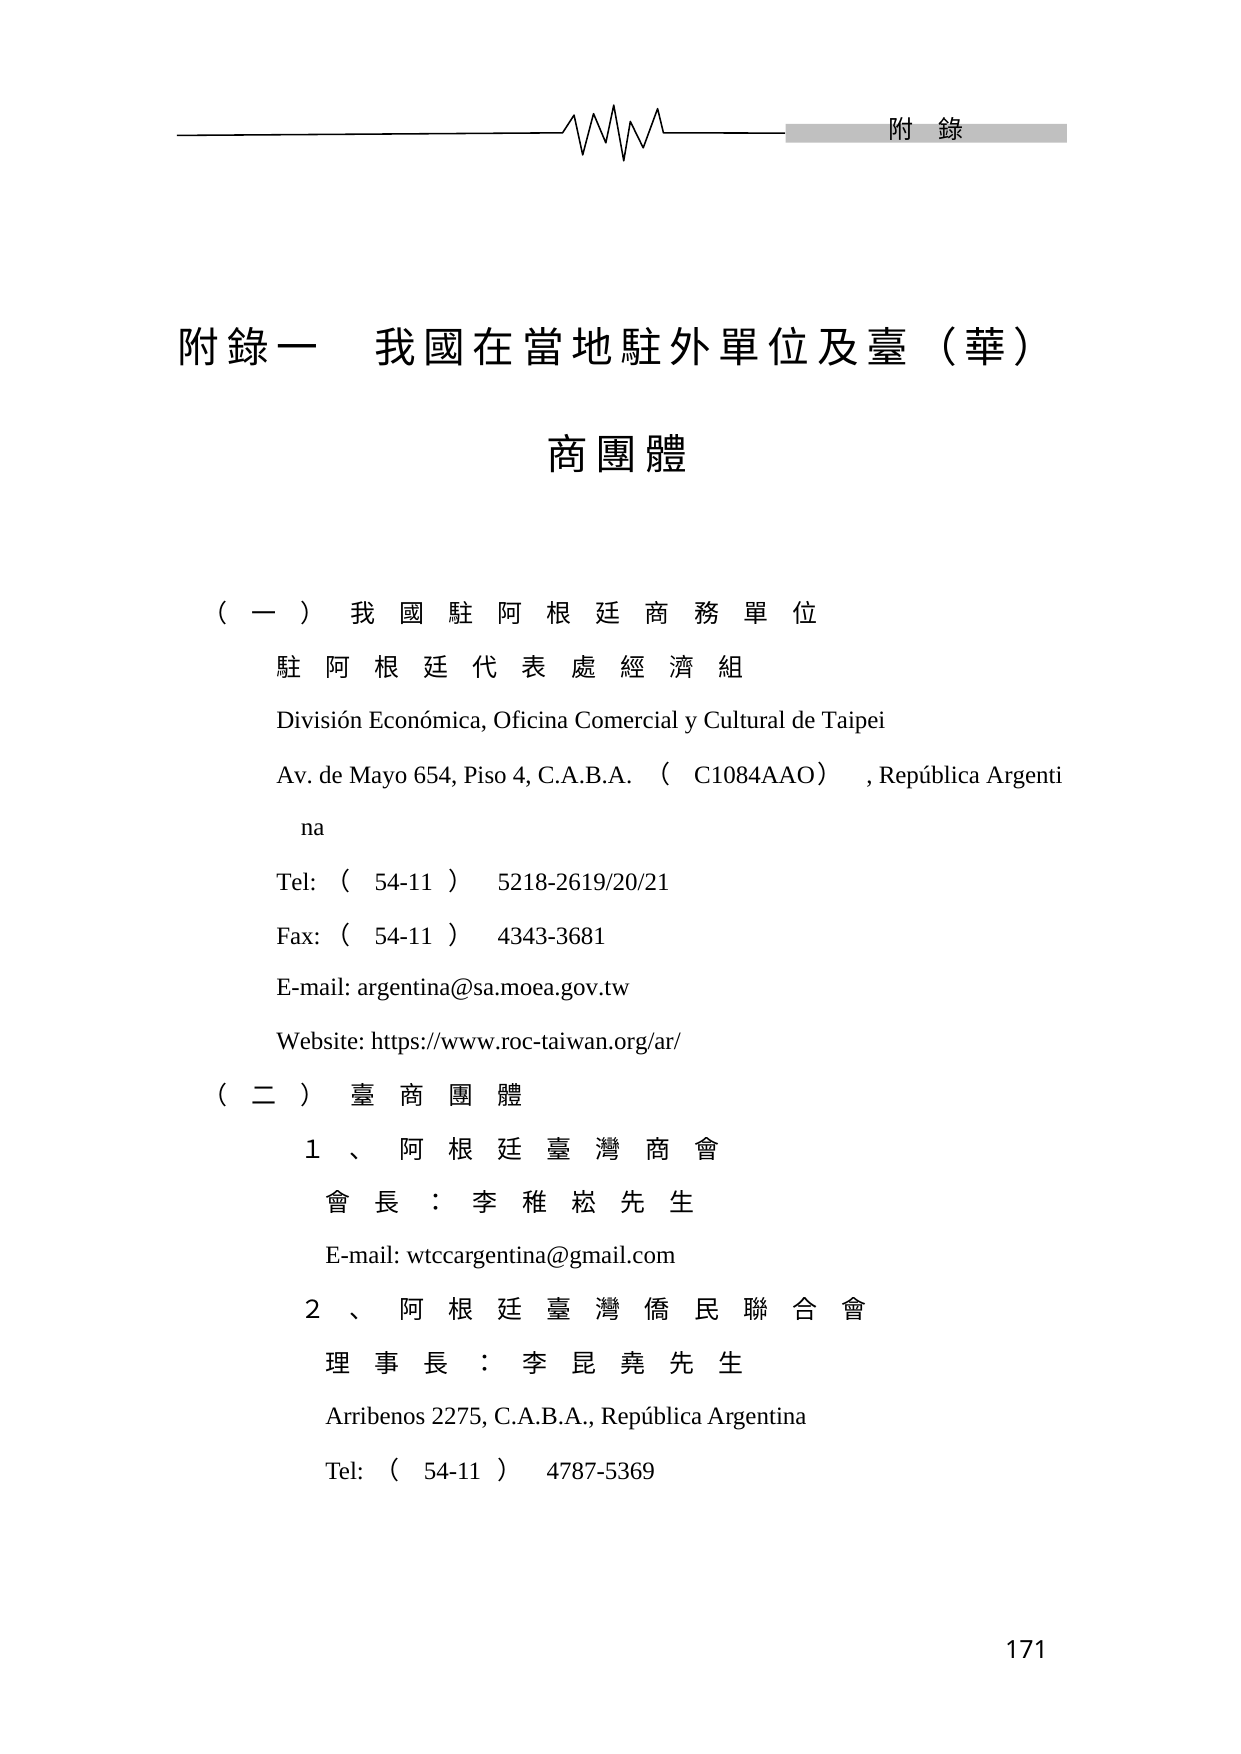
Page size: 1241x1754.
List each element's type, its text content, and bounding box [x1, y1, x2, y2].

text Av. de Mayo 654, Piso 4, C.A.B.A.（C1084AAO）, República Argentina [202, 746, 1063, 853]
text Tel:（54-11）4787-5369 [276, 1442, 1063, 1495]
text ２、阿根廷臺灣僑民聯合會 [276, 1281, 1063, 1335]
text １、阿根廷臺灣商會 [276, 1121, 1063, 1174]
text 會長：李稚崧先生 [276, 1174, 1063, 1228]
text Fax:（54-11）4343-3681 [202, 906, 1063, 960]
text Arribenos 2275, C.A.B.A., República Argentina [276, 1388, 1063, 1442]
subtitle 附錄一 我國在當地駐外單位及臺（華）商團體 [178, 291, 1063, 505]
text División Económica, Oficina Comercial y Cultural de Taipei [202, 692, 1063, 746]
text Website: https://www.roc-taiwan.org/ar/ [202, 1013, 1063, 1067]
text 理事長：李昆堯先生 [276, 1335, 1063, 1388]
text Tel:（54-11）5218-2619/20/21 [202, 853, 1063, 906]
text （二）臺商團體 [202, 1067, 1063, 1121]
text （一）我國駐阿根廷商務單位 [202, 585, 1063, 639]
text E-mail: argentina@sa.moea.gov.tw [202, 960, 1063, 1013]
text 駐阿根廷代表處經濟組 [202, 639, 1063, 692]
text E-mail: wtccargentina@gmail.com [276, 1228, 1063, 1281]
